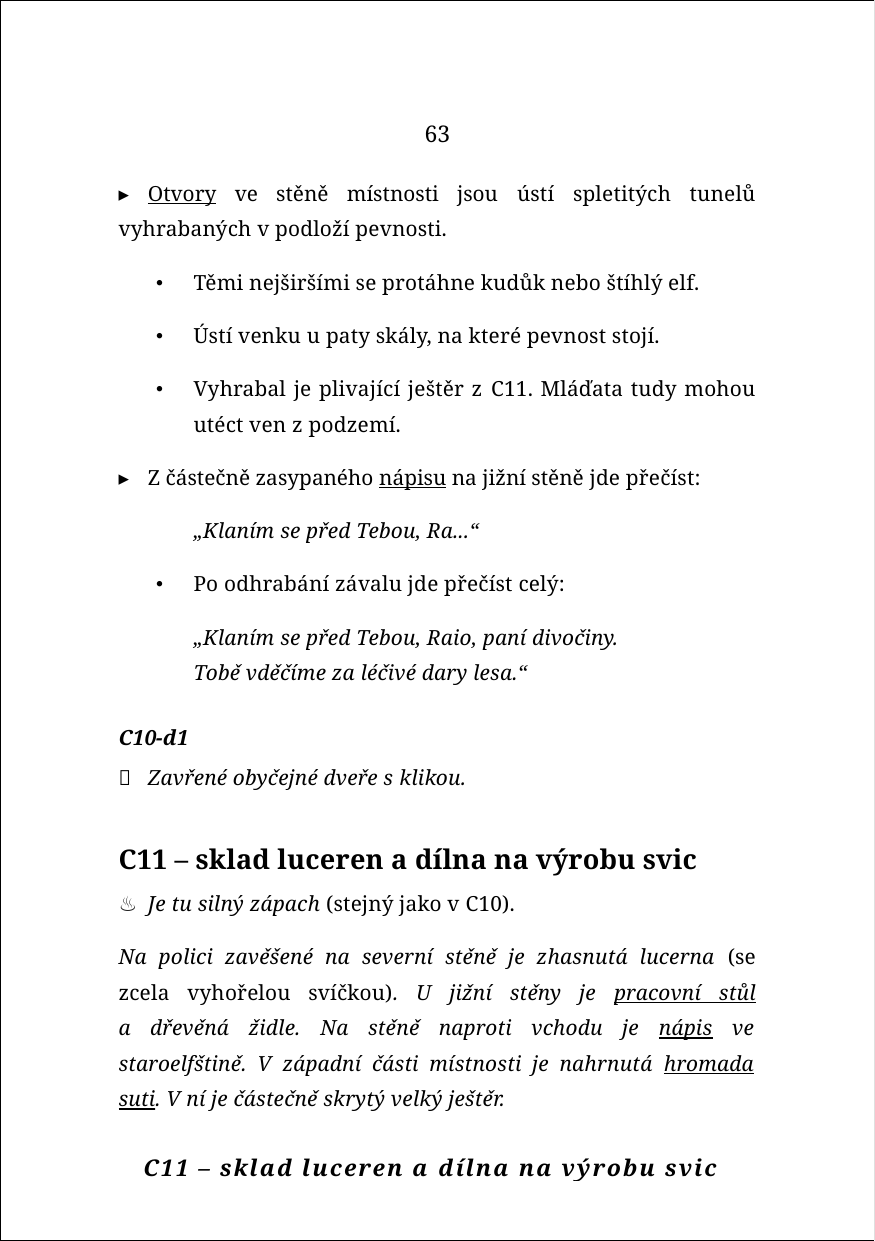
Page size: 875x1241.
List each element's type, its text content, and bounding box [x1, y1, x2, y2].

list „Klaním se před Tebou, Ra...“ [156, 516, 756, 544]
subtitle C10-d1 [118, 723, 756, 752]
list Těmi nejširšími se protáhne kudůk nebo štíhlý elf. [156, 268, 756, 296]
list Ústí venku u⁠ paty skály, na které pevnost stojí. [156, 321, 756, 349]
text ▸ Otvory ve stěně místnosti jsou ústí spletitých tunelů vyhrabaných v⁠ podloží pevnosti. [118, 179, 756, 243]
text Na polici zavěšené na severní stěně je zhasnutá lucerna (se zcela vyhořelou svíčkou). U⁠ jižní stěny je pracovní stůl a⁠ dřevěná židle. Na stěně naproti vchodu je nápis ve staroelfštině. V⁠ západní části místnosti je nahrnutá hromada suti. V⁠ ní je částečně skrytý velký ještěr. [118, 942, 756, 1113]
text ♨ Je tu silný zápach (stejný jako v⁠ C10). [118, 889, 756, 917]
text 🚪 Zavřené obyčejné dveře s⁠ klikou. [118, 763, 756, 792]
list „Klaním se před Tebou, Raio, paní divočiny. Tobě vděčíme za léčivé dary lesa.“ [156, 623, 756, 687]
list Po odhrabání závalu jde přečíst celý: [156, 569, 756, 598]
list Vyhrabal je plivající ještěr z⁠ C11. Mláďata tudy mohou utéct ven z⁠ podzemí. [156, 374, 756, 438]
subtitle C11 – sklad luceren a⁠ dílna na výrobu svic [118, 840, 756, 877]
text ▸ Z⁠ částečně zasypaného nápisu na jižní stěně jde přečíst: [118, 463, 756, 491]
